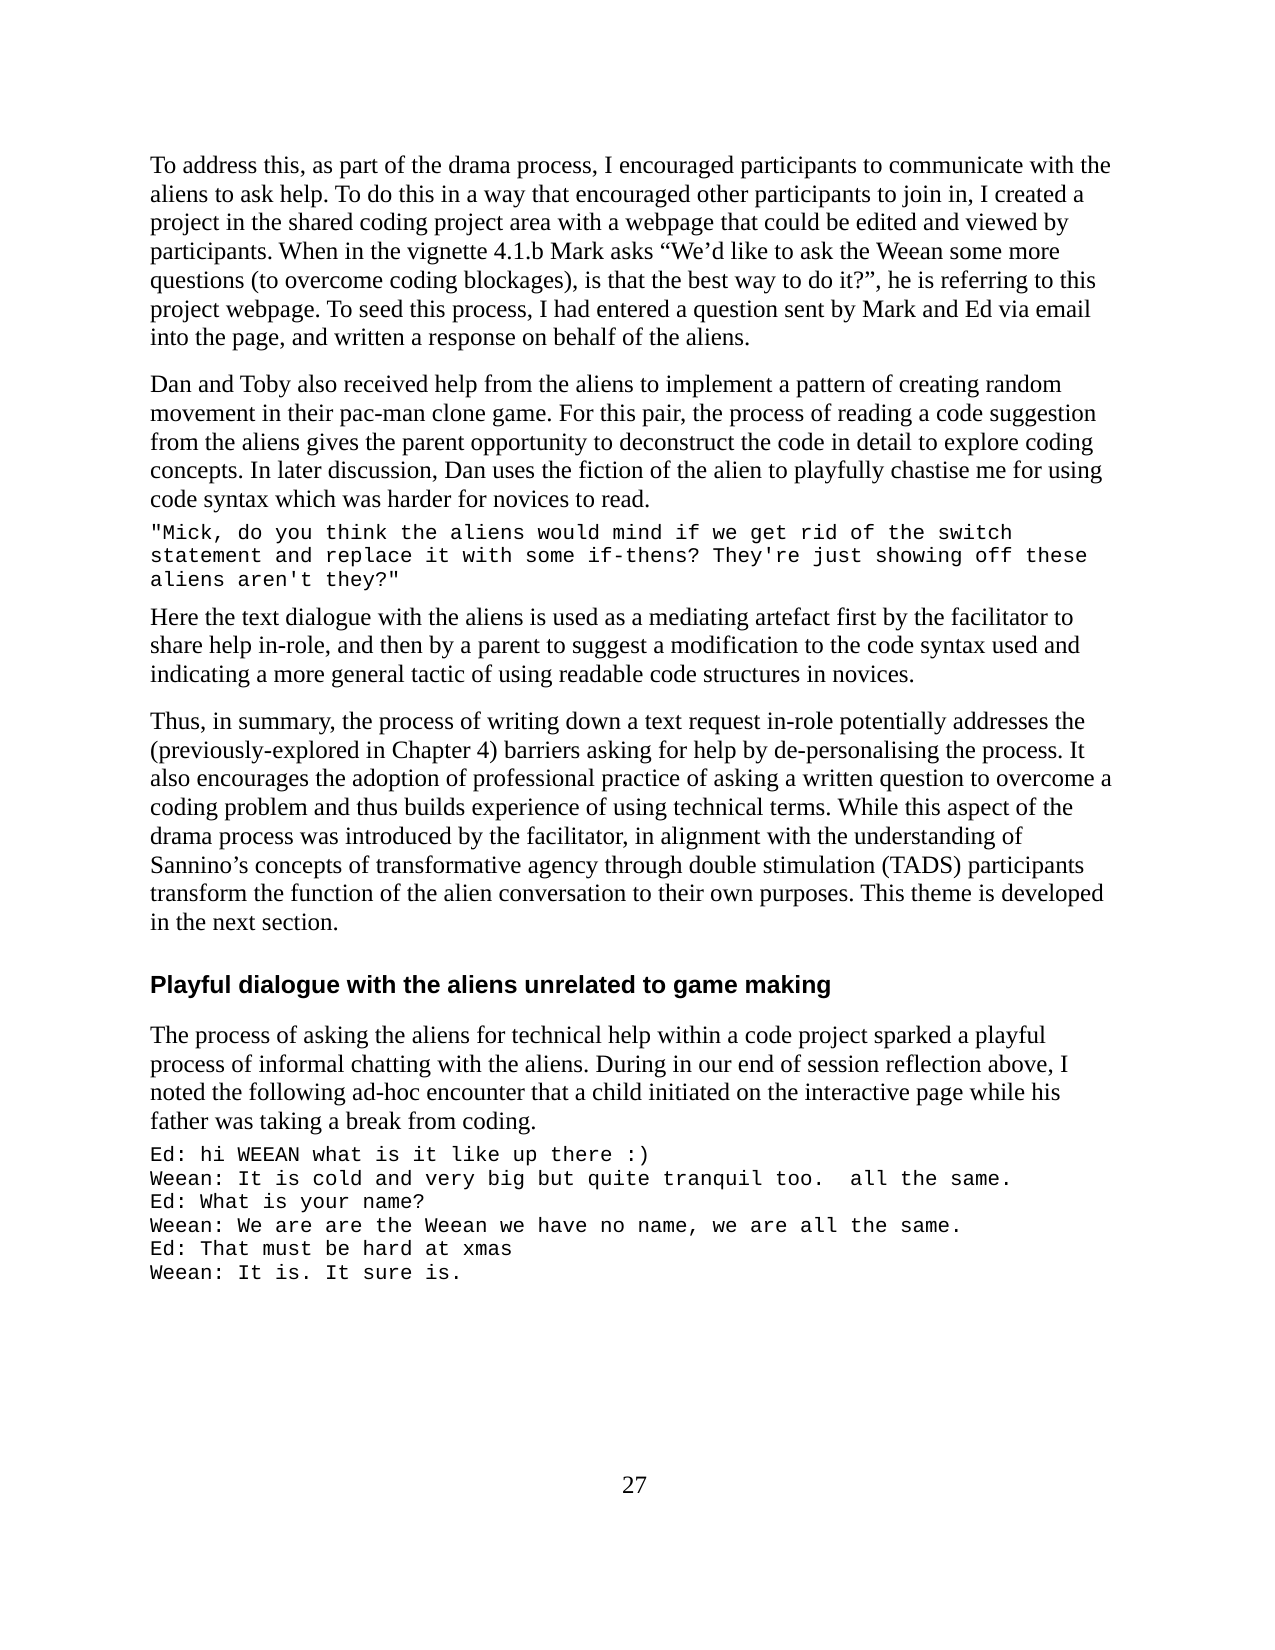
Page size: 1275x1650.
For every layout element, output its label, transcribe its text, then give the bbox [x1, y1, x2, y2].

subtitle Playful dialogue with the aliens unrelated to game making [150, 970, 1125, 998]
text Ed: What is your name? [150, 1191, 1125, 1215]
text Thus, in summary, the process of writing down a text request in-role potentially addresses the (previously-explored in Chapter 4) barriers asking for help by de-personalising the process. It also encourages the adoption of professional practice of asking a written question to overcome a coding problem and thus builds experience of using technical terms. While this aspect of the drama process was introduced by the facilitator, in alignment with the understanding of Sannino’s concepts of transformative agency through double stimulation (TADS) participants transform the function of the alien conversation to their own purposes. This theme is developed in the next section. [150, 706, 1125, 936]
text Ed: hi WEEAN what is it like up there :) [150, 1144, 1125, 1167]
text To address this, as part of the drama process, I encouraged participants to communicate with the aliens to ask help. To do this in a way that encouraged other participants to join in, I created a project in the shared coding project area with a webpage that could be edited and viewed by participants. When in the vignette 4.1.b Mark asks “We’d like to ask the Weean some more questions (to overcome coding blockages), is that the best way to do it?”, he is referring to this project webpage. To seed this process, I had entered a question sent by Mark and Ed via email into the page, and written a response on behalf of the aliens. [150, 150, 1125, 351]
text Here the text dialogue with the aliens is used as a mediating artefact first by the facilitator to share help in-role, and then by a parent to suggest a modification to the code syntax used and indicating a more general tactic of using readable code structures in novices. [150, 602, 1125, 688]
text The process of asking the aliens for technical help within a code project sparked a playful process of informal chatting with the aliens. During in our end of session reflection above, I noted the following ad-hoc encounter that a child initiated on the interactive page while his father was taking a break from coding. [150, 1020, 1125, 1135]
text Ed: That must be hard at xmas [150, 1238, 1125, 1262]
text Weean: We are are the Weean we have no name, we are all the same. [150, 1215, 1125, 1238]
text Dan and Toby also received help from the aliens to implement a pattern of creating random movement in their pac-man clone game. For this pair, the process of reading a code suggestion from the aliens gives the parent opportunity to deconstruct the code in detail to explore coding concepts. In later discussion, Dan uses the fiction of the alien to playfully chastise me for using code syntax which was harder for novices to read. [150, 369, 1125, 513]
text "Mick, do you think the aliens would mind if we get rid of the switch statement and replace it with some if-thens? They're just showing off these aliens aren't they?" [150, 522, 1125, 593]
text Weean: It is. It sure is. [150, 1262, 1125, 1286]
text Weean: It is cold and very big but quite tranquil too. all the same. [150, 1167, 1125, 1191]
